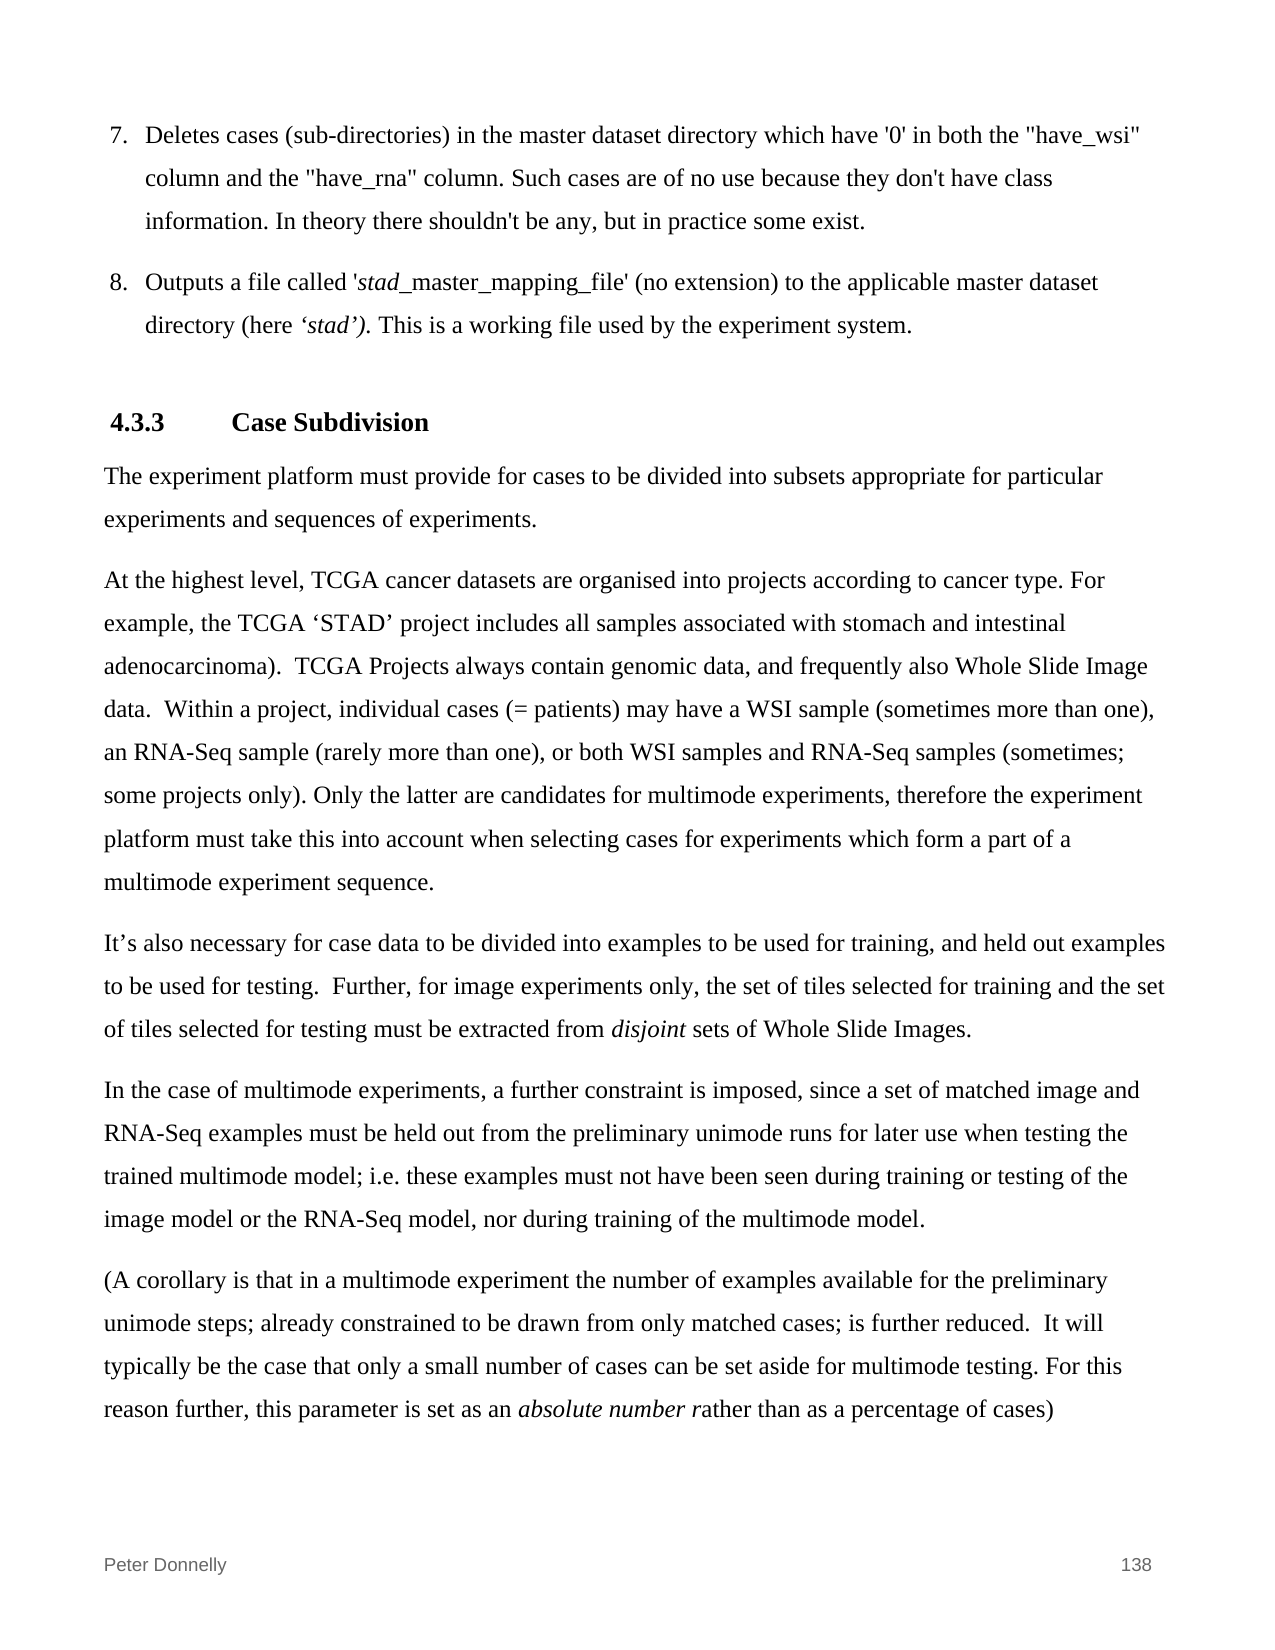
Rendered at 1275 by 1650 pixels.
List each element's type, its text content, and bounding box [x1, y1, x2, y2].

text At the highest level, TCGA cancer datasets are organised into projects according to cancer type. For example, the TCGA ‘STAD’ project includes all samples associated with stomach and intestinal adenocarcinoma). TCGA Projects always contain genomic data, and frequently also Whole Slide Image data. Within a project, individual cases (= patients) may have a WSI sample (sometimes more than one), an RNA-Seq sample (rarely more than one), or both WSI samples and RNA-Seq samples (sometimes; some projects only). Only the latter are candidates for multimode experiments, therefore the experiment platform must take this into account when selecting cases for experiments which form a part of a multimode experiment sequence. [103, 565, 1181, 896]
text In the case of multimode experiments, a further constraint is imposed, since a set of matched image and RNA-Seq examples must be held out from the preliminary unimode runs for later use when testing the trained multimode model; i.e. these examples must not have been seen during training or testing of the image model or the RNA-Seq model, nor during training of the multimode model. [103, 1075, 1181, 1233]
subtitle Case Subdivision [103, 406, 1181, 437]
text The experiment platform must provide for cases to be divided into subsets appropriate for particular experiments and sequences of experiments. [103, 461, 1181, 533]
text It’s also necessary for case data to be divided into examples to be used for training, and held out examples to be used for testing. Further, for image experiments only, the set of tiles selected for training and the set of tiles selected for testing must be extracted from disjoint sets of Whole Slide Images. [103, 928, 1181, 1043]
list Deletes cases (sub-directories) in the master dataset directory which have '0' in both the "have_wsi" column and the "have_rna" column. Such cases are of no use because they don't have class information. In theory there shouldn't be any, but in practice some exist. [109, 120, 1181, 235]
list Outputs a file called 'stad_master_mapping_file' (no extension) to the applicable master dataset directory (here ‘stad’). This is a working file used by the experiment system. [109, 267, 1181, 339]
text (A corollary is that in a multimode experiment the number of examples available for the preliminary unimode steps; already constrained to be drawn from only matched cases; is further reduced. It will typically be the case that only a small number of cases can be set aside for multimode testing. For this reason further, this parameter is set as an absolute number rather than as a percentage of cases) [103, 1265, 1181, 1423]
